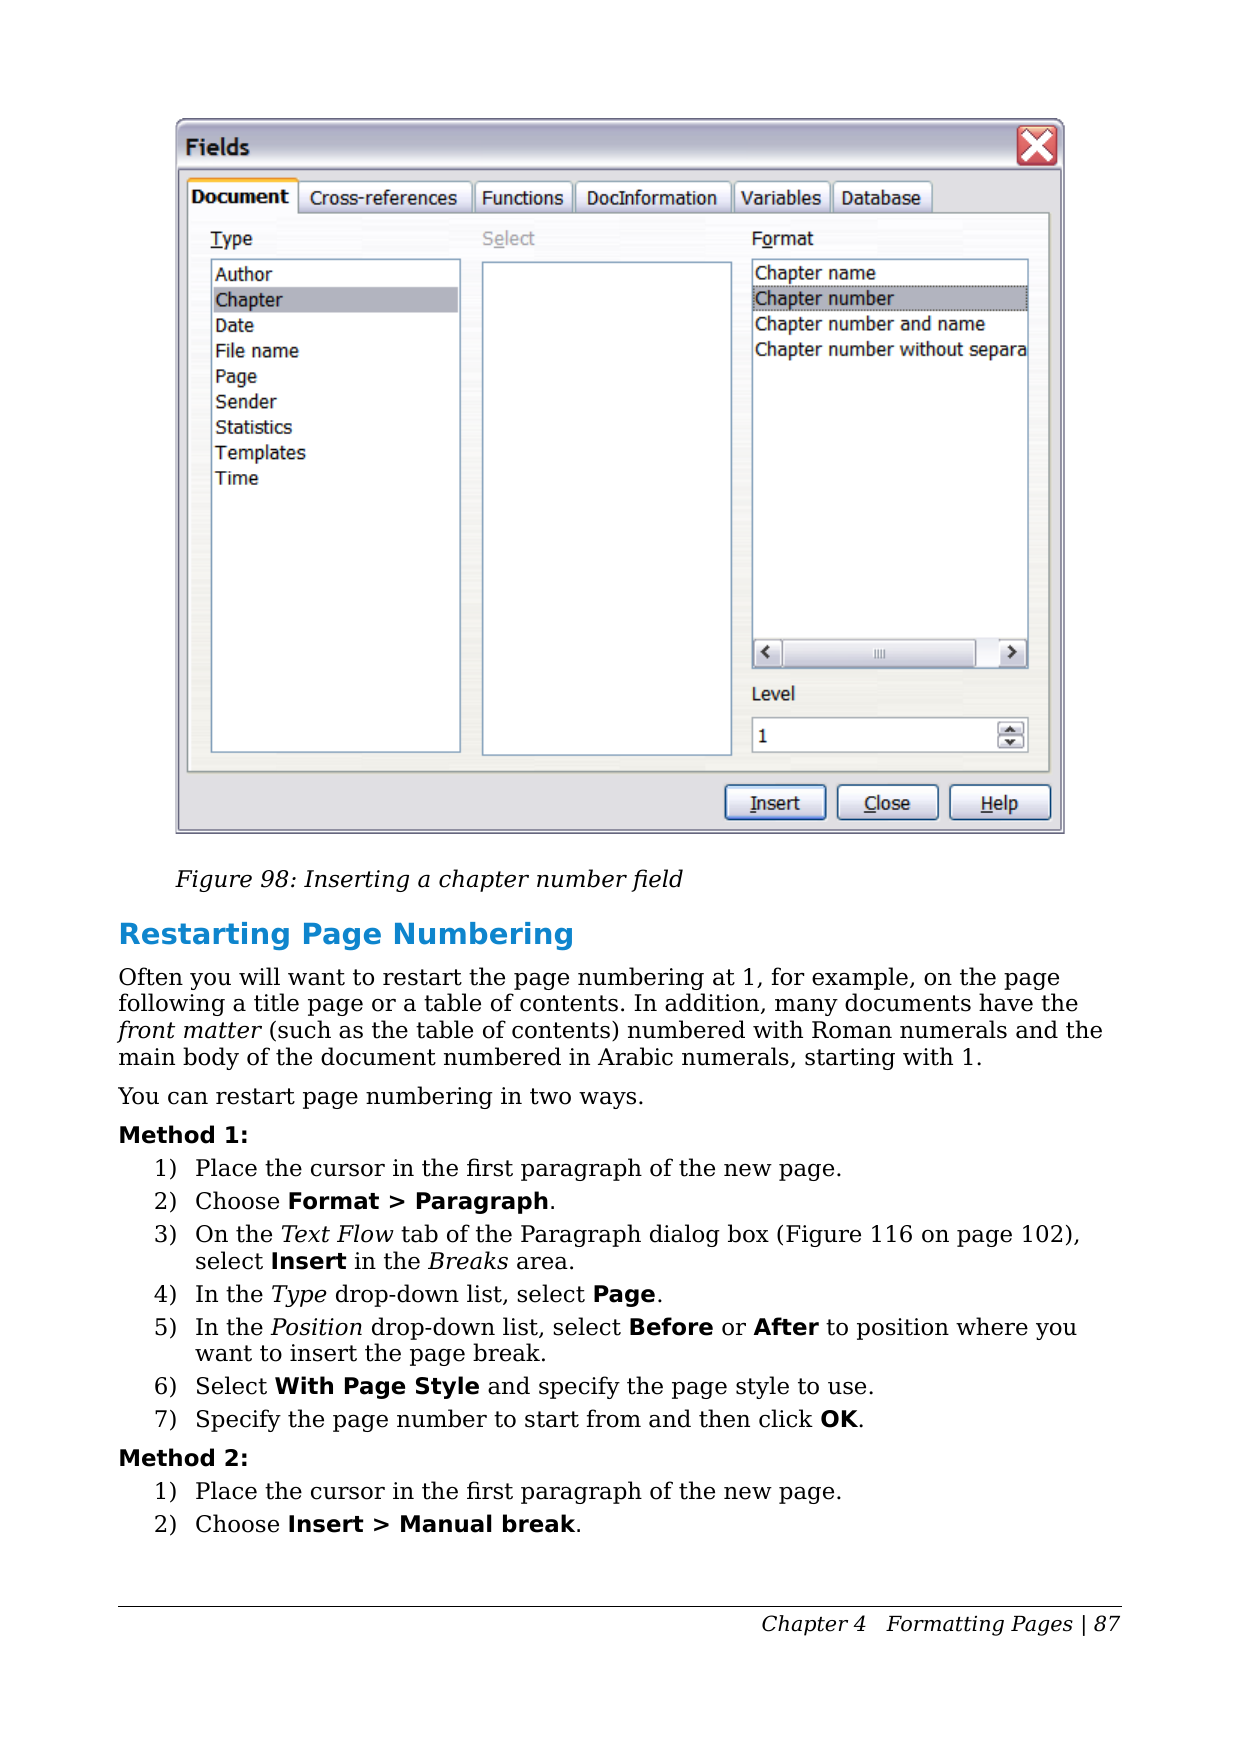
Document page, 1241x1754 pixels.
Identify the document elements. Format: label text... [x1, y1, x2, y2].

subtitle Restarting Page Numbering [118, 917, 1122, 951]
text Figure 98: Inserting a chapter number field [176, 867, 1065, 893]
list Method 2: [118, 1445, 1122, 1472]
list Choose Format > Paragraph. [177, 1188, 1122, 1215]
list In the Position drop-down list, select Before or After to position where you want to insert the page break. [177, 1314, 1122, 1367]
list On the Text Flow tab of the Paragraph dialog box (Figure 116 on page 100), select Insert in the Breaks area. [177, 1221, 1122, 1274]
list Choose Insert > Manual break. [177, 1511, 1122, 1538]
list Method 1: [118, 1122, 1122, 1149]
list Select With Page Style and specify the page style to use. [177, 1373, 1122, 1400]
list Specify the page number to start from and then click OK. [177, 1406, 1122, 1433]
text Often you will want to restart the page numbering at 1, for example, on the page following a title page or a table of contents. In addition, many documents have the front matter (such as the table of contents) numbered with Roman numerals and the main body of the document numbered in Arabic numerals, starting with 1. [118, 964, 1122, 1071]
text You can restart page numbering in two ways. [118, 1083, 1122, 1110]
picture [175, 118, 1065, 834]
list In the Type drop-down list, select Page. [177, 1281, 1122, 1307]
list Place the cursor in the first paragraph of the new page. [177, 1155, 1122, 1182]
list Place the cursor in the first paragraph of the new page. [177, 1478, 1122, 1505]
